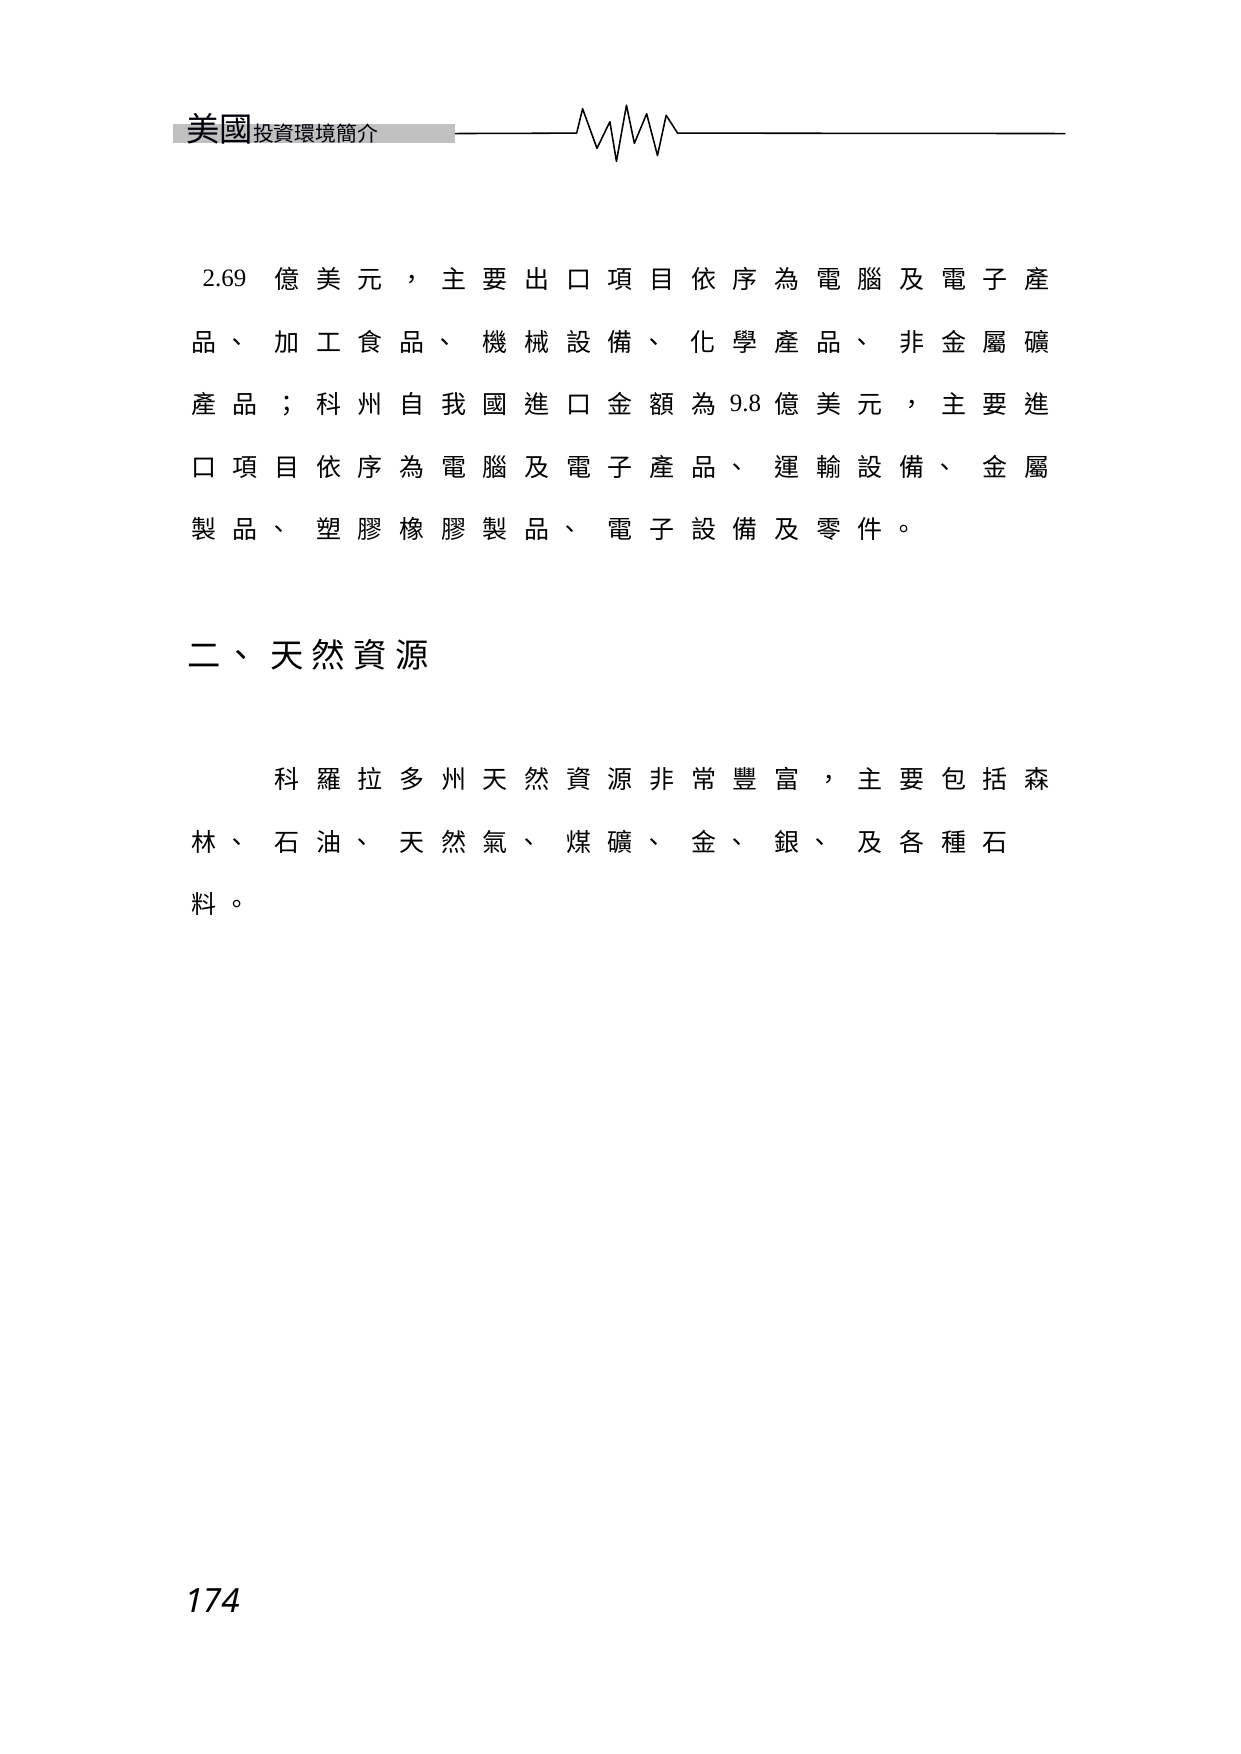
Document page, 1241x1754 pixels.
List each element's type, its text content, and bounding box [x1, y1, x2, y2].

text 2.69億美元，主要出口項目依序為電腦及電子產品、加工食品、機械設備、化學產品、非金屬礦產品；科州自我國進口金額為9.8億美元，主要進口項目依序為電腦及電子產品、運輸設備、金屬製品、塑膠橡膠製品、電子設備及零件。 [183, 236, 1058, 549]
text 科羅拉多州天然資源非常豐富，主要包括森林、石油、天然氣、煤礦、金、銀、及各種石料。 [183, 736, 1058, 924]
text 二、天然資源 [183, 611, 1058, 674]
